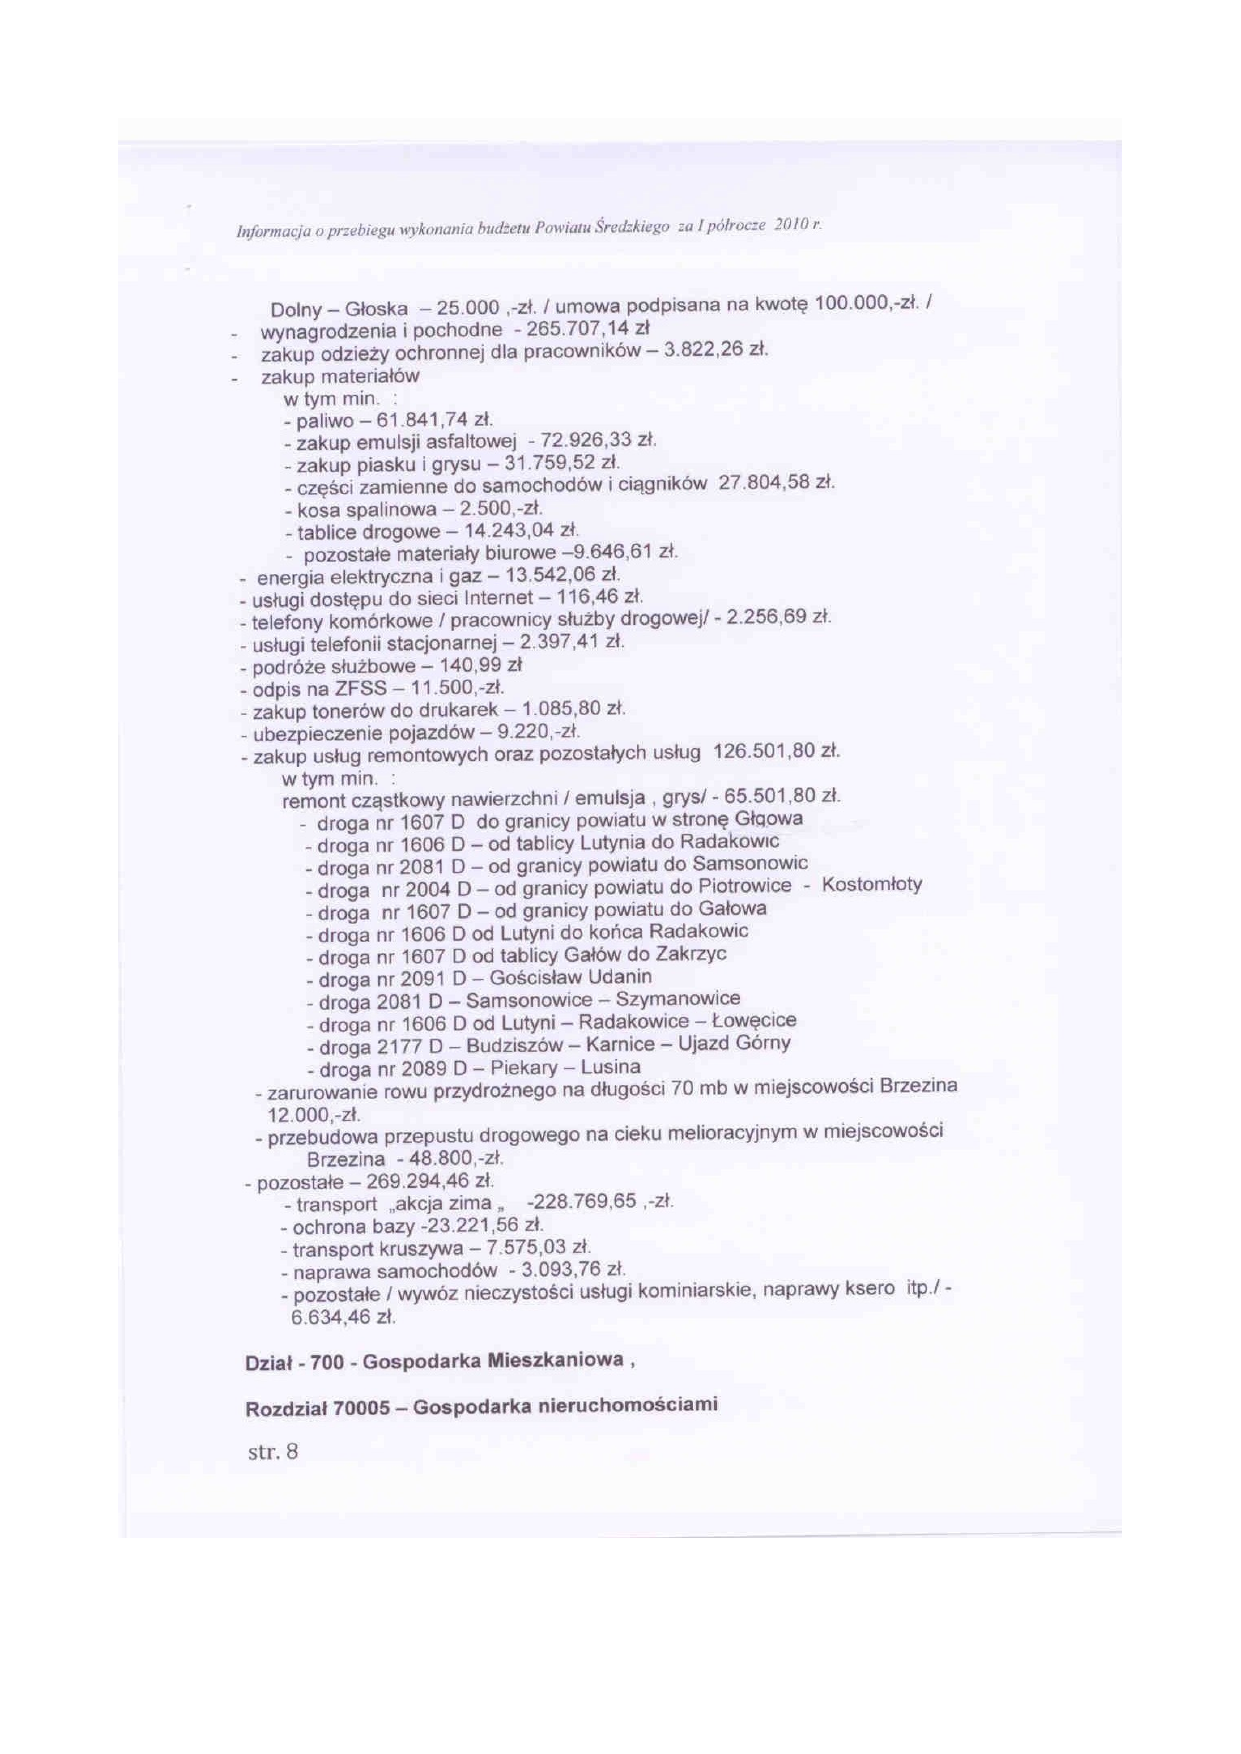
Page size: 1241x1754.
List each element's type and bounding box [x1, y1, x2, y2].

picture [118, 118, 1122, 1538]
